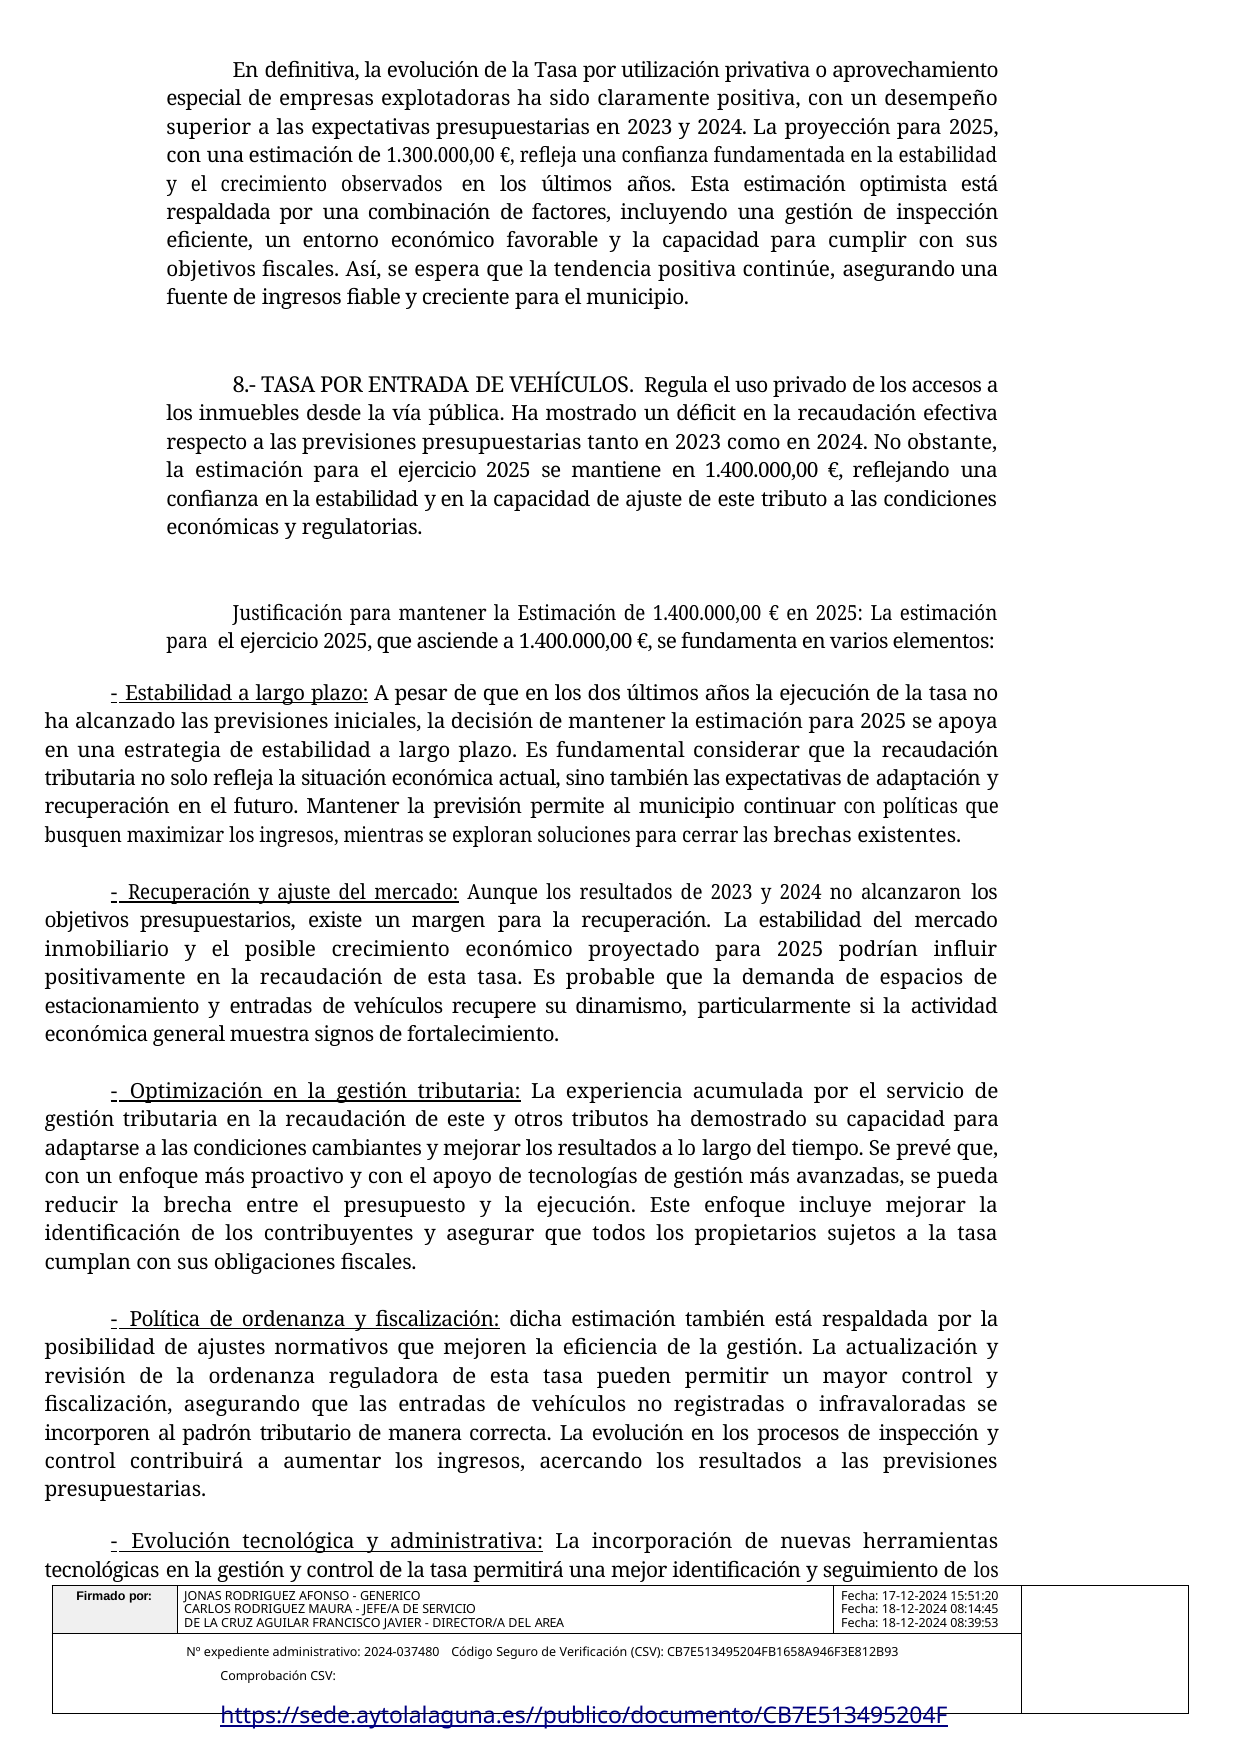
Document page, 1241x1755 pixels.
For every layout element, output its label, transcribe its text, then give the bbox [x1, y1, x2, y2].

text Justificación para mantener la Estimación de 1.400.000,00 € en 2025: La estimación para el ejercicio 2025, que asciende a 1.400.000,00 €, se fundamenta en varios elementos: [166, 598, 999, 655]
text 8.- TASA POR ENTRADA DE VEHÍCULOS. Regula el uso privado de los accesos a los inmuebles desde la vía pública. Ha mostrado un déficit en la recaudación efectiva respecto a las previsiones presupuestarias tanto en 2023 como en 2024. No obstante, la estimación para el ejercicio 2025 se mantiene en 1.400.000,00 €, reflejando una confianza en la estabilidad y en la capacidad de ajuste de este tributo a las condiciones económicas y regulatorias. [166, 368, 998, 541]
list Recuperación y ajuste del mercado: Aunque los resultados de 2023 y 2024 no alcanzaron los objetivos presupuestarios, existe un margen para la recuperación. La estabilidad del mercado inmobiliario y el posible crecimiento económico proyectado para 2025 podrían influir positivamente en la recaudación de esta tasa. Es probable que la demanda de espacios de estacionamiento y entradas de vehículos recupere su dinamismo, particularmente si la actividad económica general muestra signos de fortalecimiento. [44, 877, 998, 1048]
list Optimización en la gestión tributaria: La experiencia acumulada por el servicio de gestión tributaria en la recaudación de este y otros tributos ha demostrado su capacidad para adaptarse a las condiciones cambiantes y mejorar los resultados a lo largo del tiempo. Se prevé que, con un enfoque más proactivo y con el apoyo de tecnologías de gestión más avanzadas, se pueda reducir la brecha entre el presupuesto y la ejecución. Este enfoque incluye mejorar la identificación de los contribuyentes y asegurar que todos los propietarios sujetos a la tasa cumplan con sus obligaciones fiscales. [44, 1076, 999, 1275]
list Estabilidad a largo plazo: A pesar de que en los dos últimos años la ejecución de la tasa no ha alcanzado las previsiones iniciales, la decisión de mantener la estimación para 2025 se apoya en una estrategia de estabilidad a largo plazo. Es fundamental considerar que la recaudación tributaria no solo refleja la situación económica actual, sino también las expectativas de adaptación y recuperación en el futuro. Mantener la previsión permite al municipio continuar con políticas que busquen maximizar los ingresos, mientras se exploran soluciones para cerrar las brechas existentes. [44, 678, 999, 848]
text En definitiva, la evolución de la Tasa por utilización privativa o aprovechamiento especial de empresas explotadoras ha sido claramente positiva, con un desempeño superior a las expectativas presupuestarias en 2023 y 2024. La proyección para 2025, con una estimación de 1.300.000,00 €, refleja una confianza fundamentada en la estabilidad y el crecimiento observados en los últimos años. Esta estimación optimista está respaldada por una combinación de factores, incluyendo una gestión de inspección eficiente, un entorno económico favorable y la capacidad para cumplir con sus objetivos fiscales. Así, se espera que la tendencia positiva continúe, asegurando una fuente de ingresos fiable y creciente para el municipio. [166, 55, 998, 311]
list Política de ordenanza y fiscalización: dicha estimación también está respaldada por la posibilidad de ajustes normativos que mejoren la eficiencia de la gestión. La actualización y revisión de la ordenanza reguladora de esta tasa pueden permitir un mayor control y fiscalización, asegurando que las entradas de vehículos no registradas o infravaloradas se incorporen al padrón tributario de manera correcta. La evolución en los procesos de inspección y control contribuirá a aumentar los ingresos, acercando los resultados a las previsiones presupuestarias. [44, 1304, 999, 1503]
list Evolución tecnológica y administrativa: La incorporación de nuevas herramientas tecnológicas en la gestión y control de la tasa permitirá una mejor identificación y seguimiento de los [44, 1527, 998, 1583]
